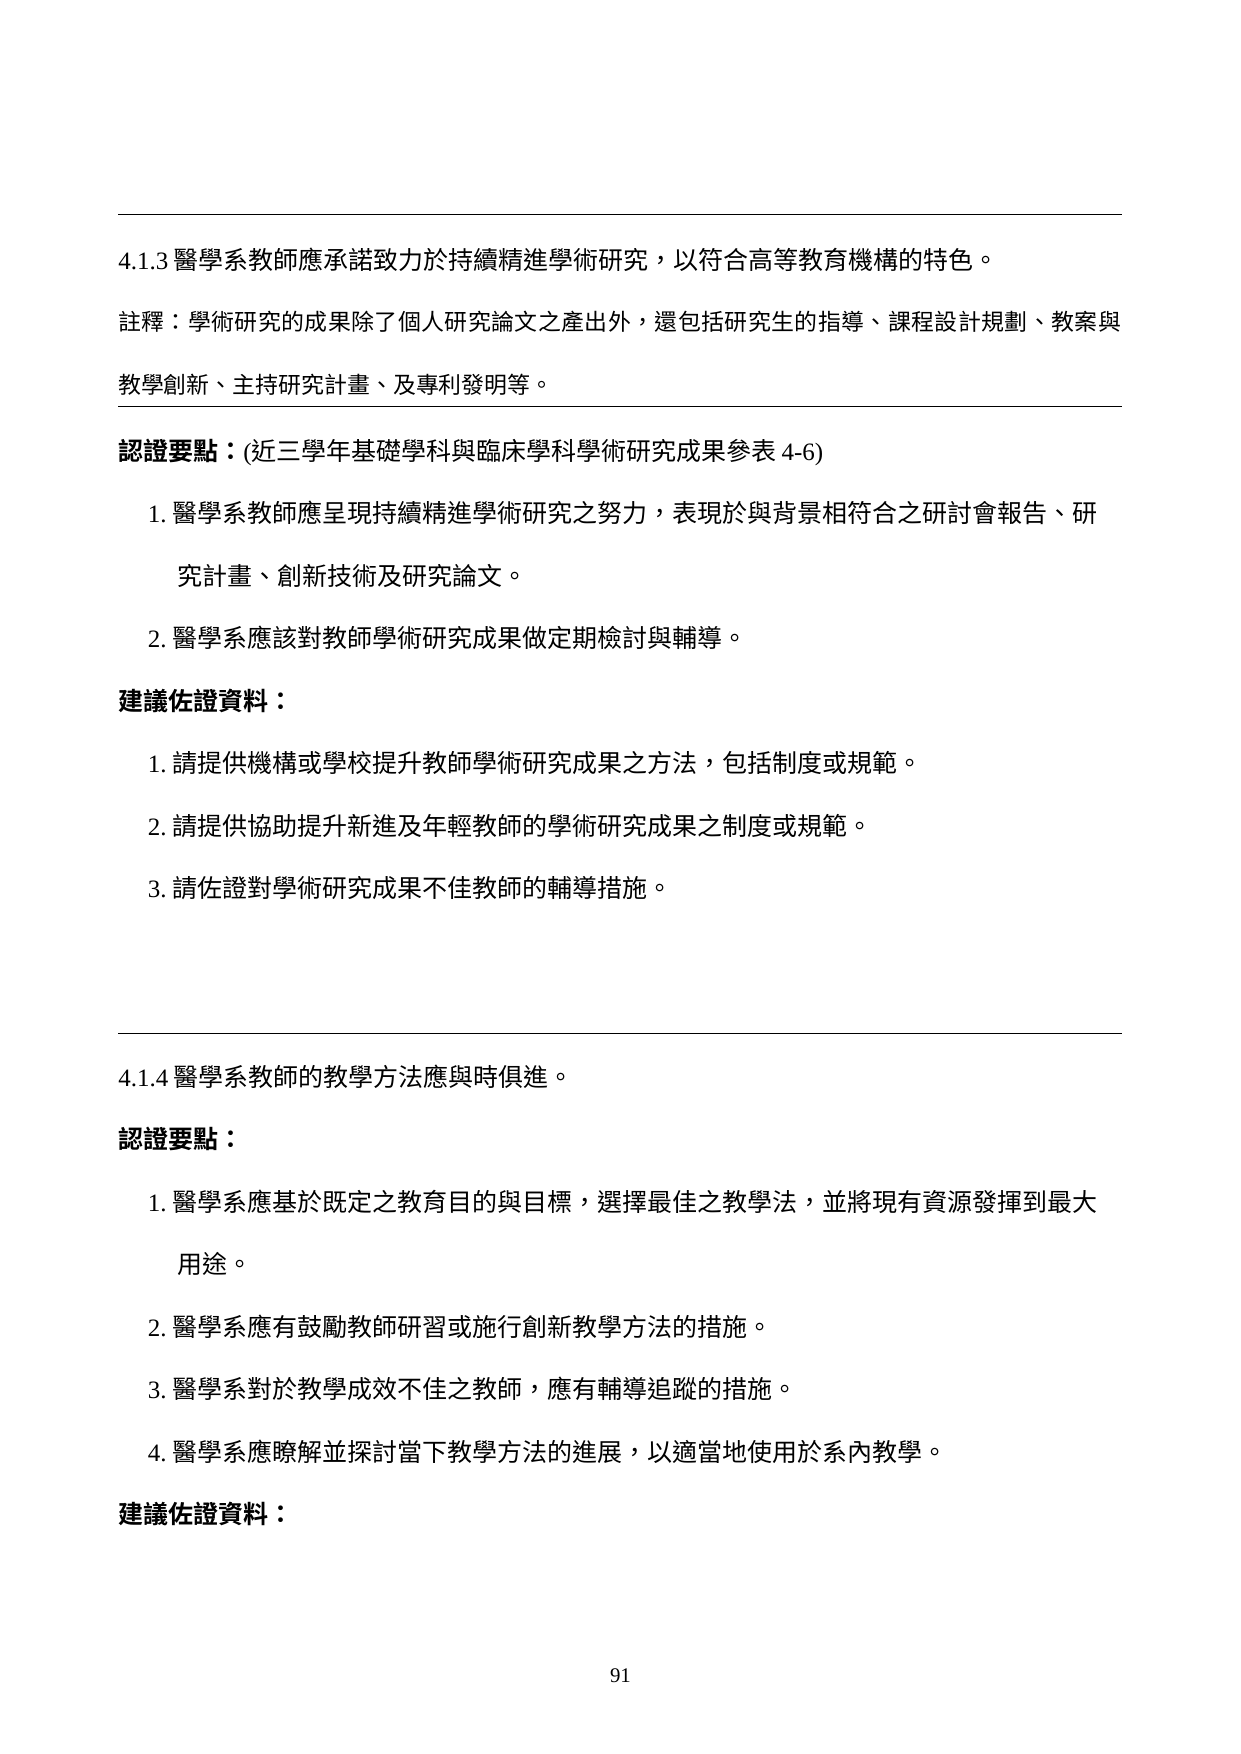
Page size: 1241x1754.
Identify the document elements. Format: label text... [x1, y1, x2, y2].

text 建議佐證資料： [118, 657, 1105, 720]
list 醫學系對於教學成效不佳之教師，應有輔導追蹤的措施。 [148, 1346, 1122, 1408]
list 請提供協助提升新進及年輕教師的學術研究成果之制度或規範。 [148, 782, 1122, 845]
text 4.1.3醫學系教師應承諾致力於持續精進學術研究，以符合高等教育機構的特色。 [118, 215, 1122, 279]
list 請提供機構或學校提升教師學術研究成果之方法，包括制度或規範。 [148, 720, 1122, 782]
text 認證要點： [118, 1096, 1122, 1158]
list 醫學系應基於既定之教育目的與目標，選擇最佳之教學法，並將現有資源發揮到最大用途。 [148, 1158, 1122, 1283]
text 4.1.4醫學系教師的教學方法應與時俱進。 [118, 1034, 1122, 1096]
list 醫學系應有鼓勵教師研習或施行創新教學方法的措施。 [148, 1283, 1122, 1346]
list 請佐證對學術研究成果不佳教師的輔導措施。 [148, 845, 1122, 907]
list 醫學系應瞭解並探討當下教學方法的進展，以適當地使用於系內教學。 [148, 1408, 1122, 1471]
text 認證要點：(近三學年基礎學科與臨床學科學術研究成果參表4-6) [118, 407, 1105, 470]
list 醫學系教師應呈現持續精進學術研究之努力，表現於與背景相符合之研討會報告、研究計畫、創新技術及研究論文。 [148, 470, 1122, 595]
list 醫學系應該對教師學術研究成果做定期檢討與輔導。 [148, 595, 1122, 657]
text 註釋：學術研究的成果除了個人研究論文之產出外，還包括研究生的指導、課程設計規劃、教案與教學創新、主持研究計畫、及專利發明等。 [118, 279, 1122, 406]
text 建議佐證資料： [118, 1471, 1122, 1533]
